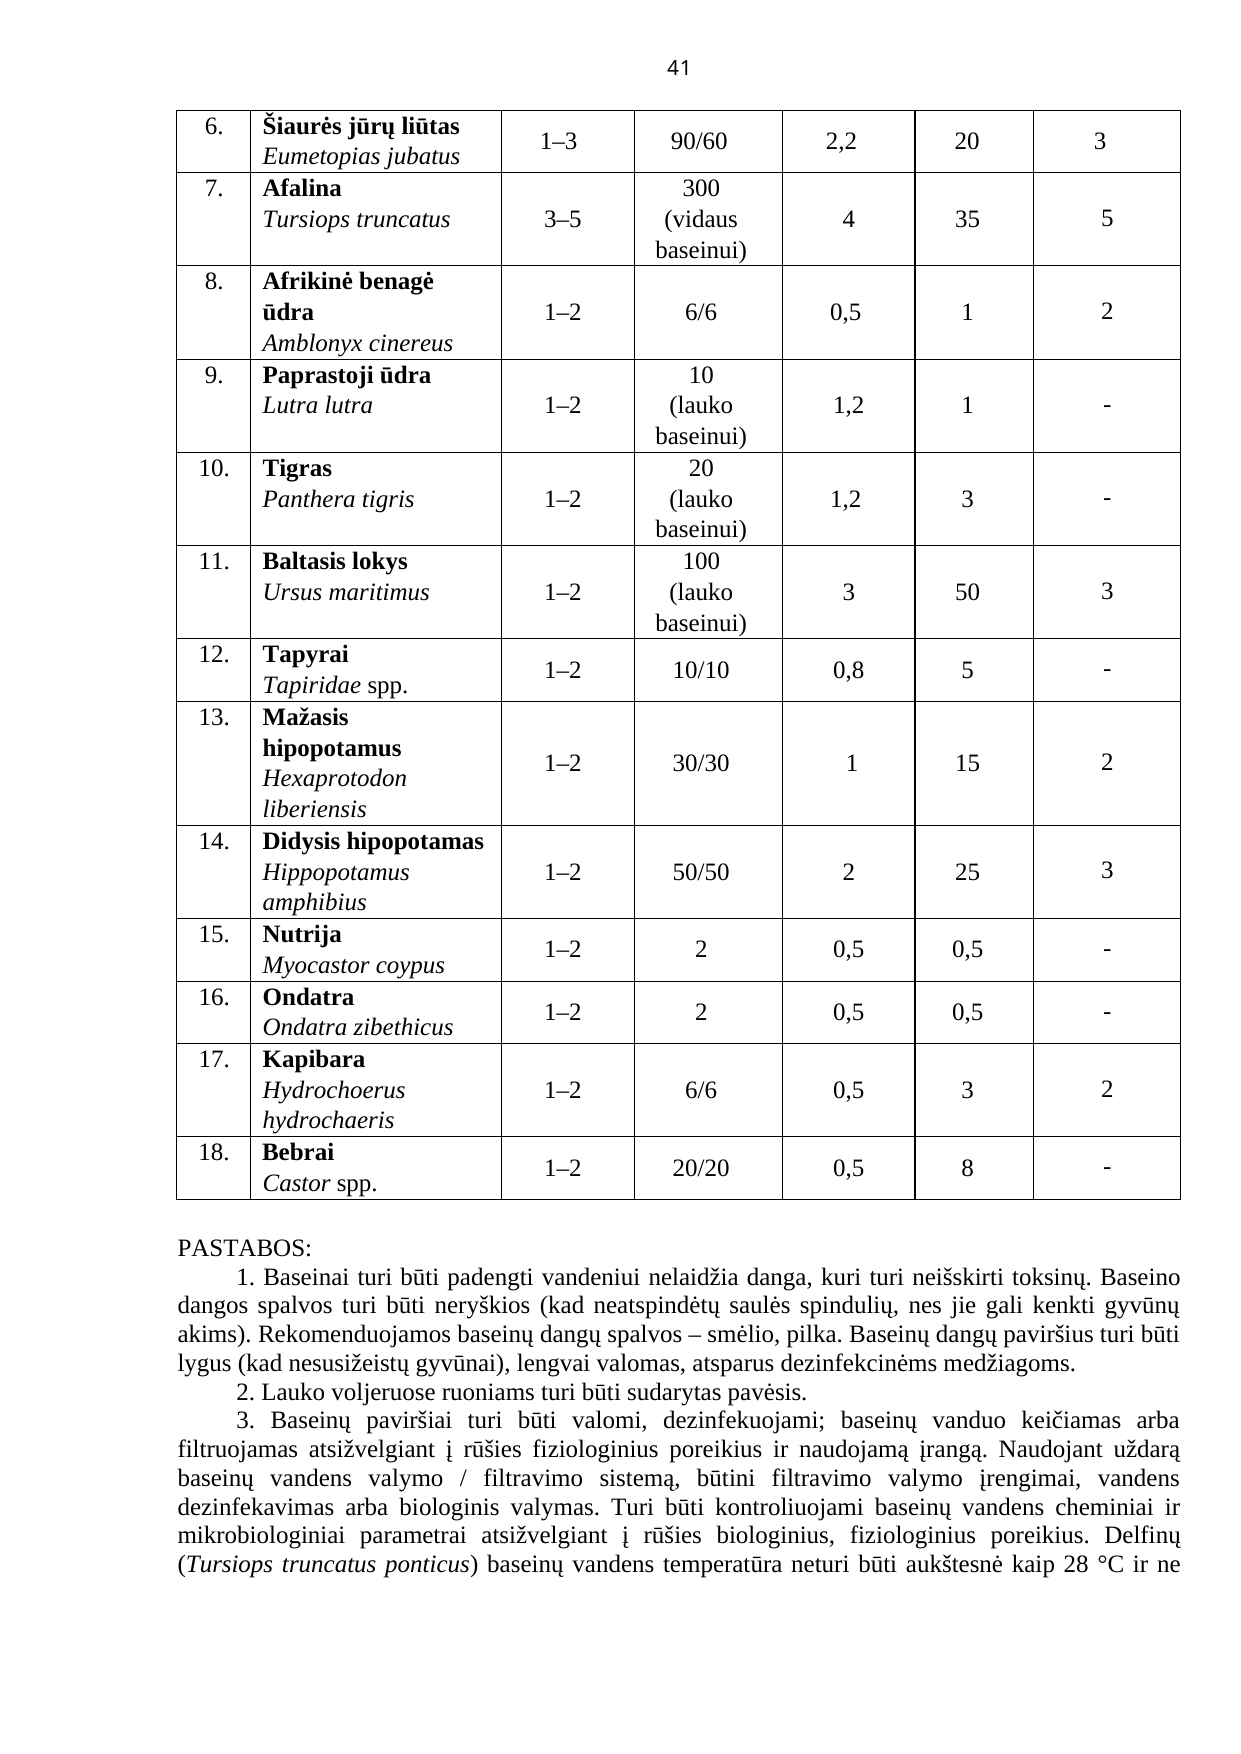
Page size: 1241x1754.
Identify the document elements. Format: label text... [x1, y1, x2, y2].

table_cell 0,5 [783, 1044, 914, 1136]
table_cell 0,5 [783, 982, 914, 1043]
table_cell Afalina Tursiops truncatus [251, 173, 501, 265]
table_cell 30/30 [635, 702, 782, 825]
table_cell 3 [916, 1044, 1033, 1136]
table_cell - [1034, 919, 1180, 981]
table_cell Nutrija Myocastor coypus [251, 919, 501, 981]
table_cell 6/6 [635, 266, 782, 359]
table_cell 0,5 [916, 919, 1033, 981]
table_cell 3 [1034, 826, 1180, 918]
table_cell 6. [177, 111, 250, 172]
table_cell 13. [177, 702, 250, 825]
text 1. Baseinai turi būti padengti vandeniui nelaidžia danga, kuri turi neišskirti toksinų. Baseino dangos spalvos turi būti neryškios (kad neatspindėtų saulės spindulių, nes jie gali kenkti gyvūnų akims). Rekomenduojamos baseinų dangų spalvos – smėlio, pilka. Baseinų dangų paviršius turi būti lygus (kad nesusižeistų gyvūnai), lengvai valomas, atsparus dezinfekcinėms medžiagoms. [177, 1262, 1181, 1377]
text 3. Baseinų paviršiai turi būti valomi, dezinfekuojami; baseinų vanduo keičiamas arba filtruojamas atsižvelgiant į rūšies fiziologinius poreikius ir naudojamą įrangą. Naudojant uždarą baseinų vandens valymo / filtravimo sistemą, būtini filtravimo valymo įrengimai, vandens dezinfekavimas arba biologinis valymas. Turi būti kontroliuojami baseinų vandens cheminiai ir mikrobiologiniai parametrai atsižvelgiant į rūšies biologinius, fiziologinius poreikius. Delfinų (Tursiops truncatus ponticus) baseinų vandens temperatūra neturi būti aukštesnė kaip 28 °C ir ne [177, 1405, 1181, 1578]
table_cell 1–2 [502, 453, 634, 545]
text 2. Lauko voljeruose ruoniams turi būti sudarytas pavėsis. [177, 1377, 1181, 1405]
table_cell 3–5 [502, 173, 634, 265]
table_cell Šiaurės jūrų liūtas Eumetopias jubatus [251, 111, 501, 172]
table_cell 2 [1034, 266, 1180, 359]
table_cell 1 [783, 702, 914, 825]
table_cell 15 [916, 702, 1033, 825]
table_cell Tigras Panthera tigris [251, 453, 501, 545]
table_cell 1,2 [783, 360, 914, 452]
table_cell Bebrai Castor spp. [251, 1137, 501, 1199]
table_cell 2 [1034, 702, 1180, 825]
table_cell 8. [177, 266, 250, 359]
table_cell 1–2 [502, 639, 634, 701]
table_cell - [1034, 982, 1180, 1043]
table_cell 0,8 [783, 639, 914, 701]
table_cell 25 [916, 826, 1033, 918]
table_cell 17. [177, 1044, 250, 1136]
table_cell - [1034, 360, 1180, 452]
table_cell 100 (lauko baseinui) [635, 546, 782, 638]
table_cell 6/6 [635, 1044, 782, 1136]
table_cell 20/20 [635, 1137, 782, 1199]
table_cell 0,5 [783, 919, 914, 981]
table_cell 10 (lauko baseinui) [635, 360, 782, 452]
table_cell 1–2 [502, 826, 634, 918]
table_cell 300 (vidaus baseinui) [635, 173, 782, 265]
table_cell Paprastoji ūdra Lutra lutra [251, 360, 501, 452]
table_cell Didysis hipopotamas Hippopotamus amphibius [251, 826, 501, 918]
table_cell 1–2 [502, 919, 634, 981]
table_cell 1–2 [502, 1044, 634, 1136]
table_cell Afrikinė benagė ūdra Amblonyx cinereus [251, 266, 501, 359]
table_cell 10. [177, 453, 250, 545]
table_cell 1–2 [502, 546, 634, 638]
table_cell 10/10 [635, 639, 782, 701]
table_cell 0,5 [916, 982, 1033, 1043]
table_cell 2 [635, 982, 782, 1043]
table_cell 35 [916, 173, 1033, 265]
table_cell 5 [916, 639, 1033, 701]
table_cell 18. [177, 1137, 250, 1199]
table_cell 1–2 [502, 982, 634, 1043]
table_cell 14. [177, 826, 250, 918]
table_cell 2 [1034, 1044, 1180, 1136]
table_cell - [1034, 639, 1180, 701]
table_cell 1–2 [502, 1137, 634, 1199]
table_cell 2 [783, 826, 914, 918]
table_cell Mažasis hipopotamus Hexaprotodon liberiensis [251, 702, 501, 825]
table_cell 90/60 [635, 111, 782, 172]
table_cell 16. [177, 982, 250, 1043]
table_cell Kapibara Hydrochoerus hydrochaeris [251, 1044, 501, 1136]
table_cell 5 [1034, 173, 1180, 265]
table_cell 15. [177, 919, 250, 981]
table_cell 2 [635, 919, 782, 981]
table_cell 3 [1034, 546, 1180, 638]
table_cell 20 (lauko baseinui) [635, 453, 782, 545]
table_cell 12. [177, 639, 250, 701]
table_cell 1,2 [783, 453, 914, 545]
table_cell 1 [916, 360, 1033, 452]
table_cell 3 [783, 546, 914, 638]
table_cell Ondatra Ondatra zibethicus [251, 982, 501, 1043]
table_cell 3 [916, 453, 1033, 545]
table_cell 2,2 [783, 111, 914, 172]
table_cell 9. [177, 360, 250, 452]
table_cell 20 [916, 111, 1033, 172]
table_cell 1 [916, 266, 1033, 359]
table_cell 50/50 [635, 826, 782, 918]
table_cell 0,5 [783, 1137, 914, 1199]
table_cell - [1034, 1137, 1180, 1199]
table_cell 7. [177, 173, 250, 265]
table_cell 3 [1034, 111, 1180, 172]
table_cell 11. [177, 546, 250, 638]
table_cell 1–3 [502, 111, 634, 172]
table_cell Baltasis lokys Ursus maritimus [251, 546, 501, 638]
table_cell 1–2 [502, 360, 634, 452]
table_cell 0,5 [783, 266, 914, 359]
table_cell 4 [783, 173, 914, 265]
table_cell - [1034, 453, 1180, 545]
table_cell Tapyrai Tapiridae spp. [251, 639, 501, 701]
text PASTABOS: [177, 1233, 1181, 1262]
table_cell 1–2 [502, 266, 634, 359]
table_cell 1–2 [502, 702, 634, 825]
table_cell 50 [916, 546, 1033, 638]
table_cell 8 [916, 1137, 1033, 1199]
